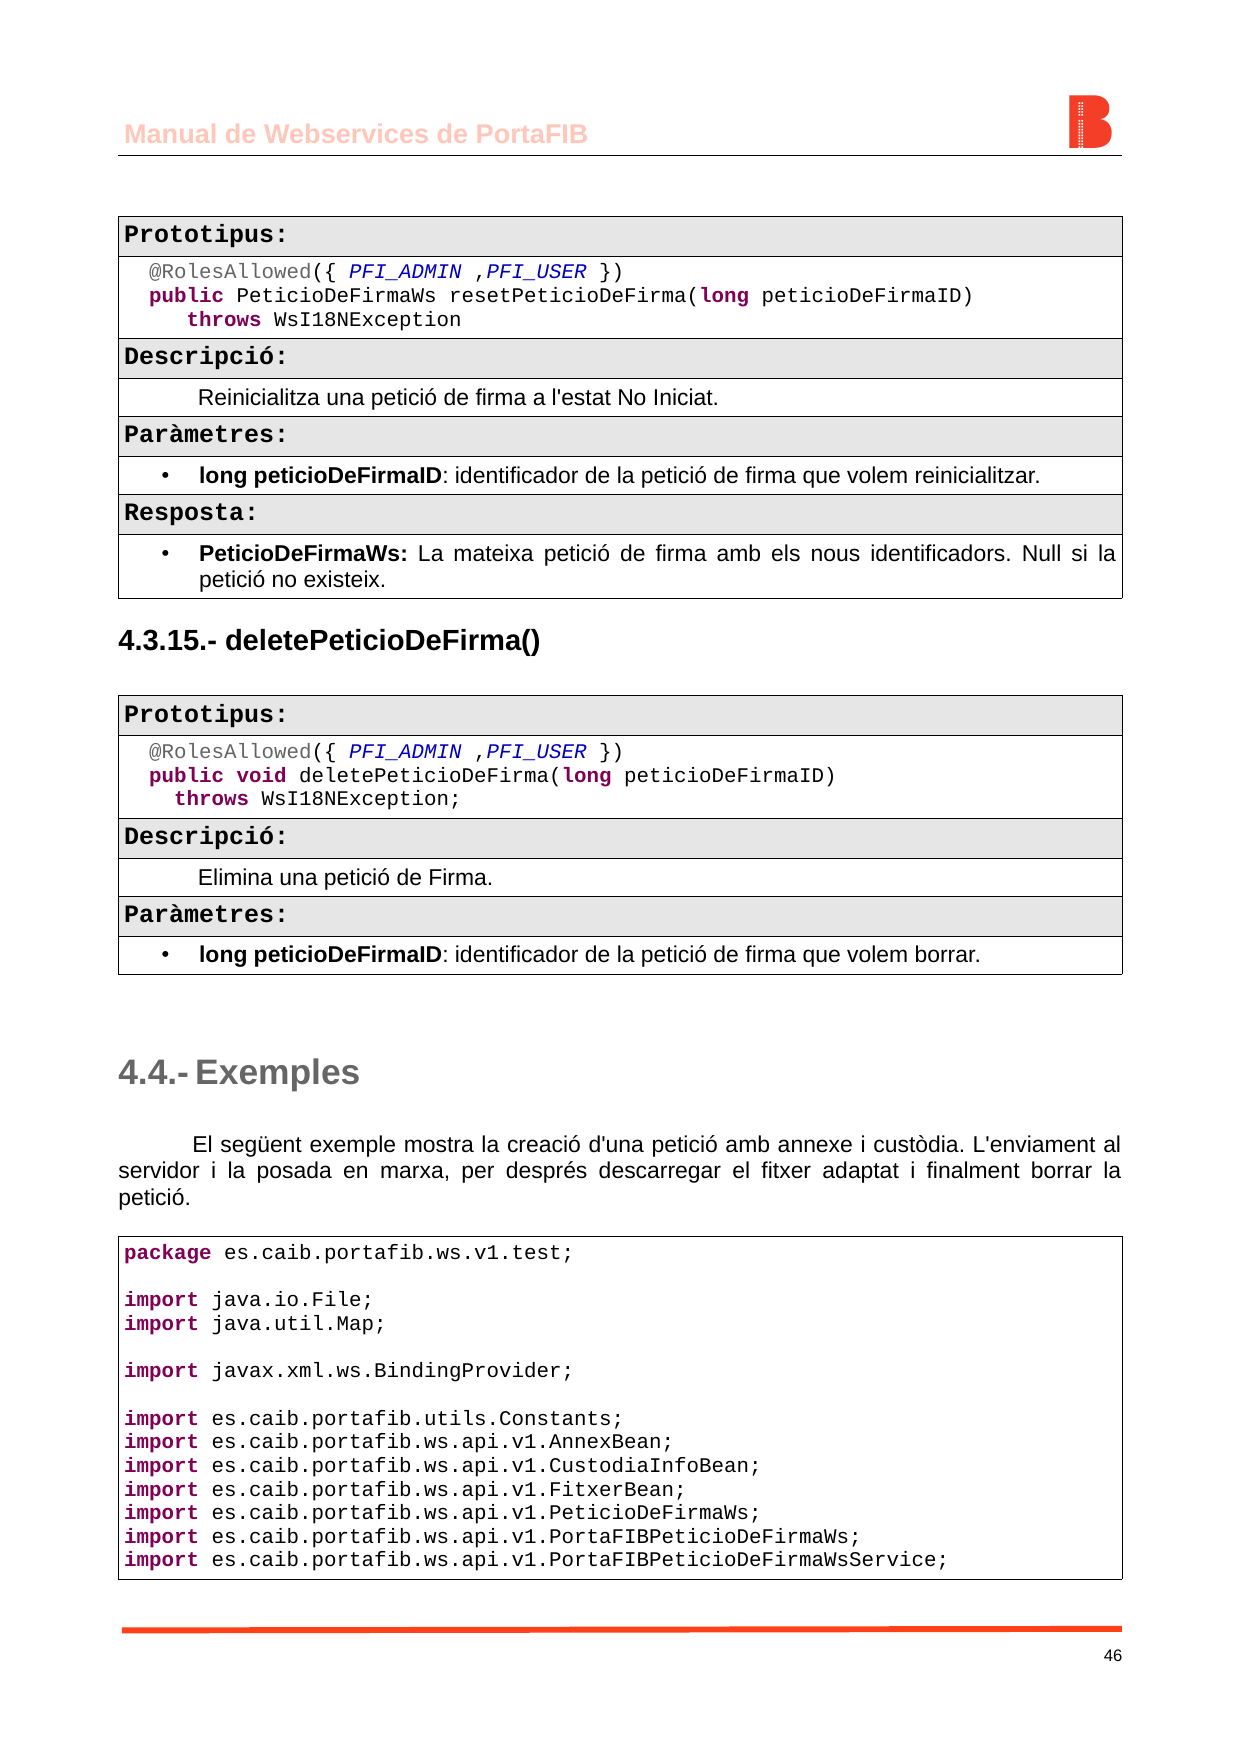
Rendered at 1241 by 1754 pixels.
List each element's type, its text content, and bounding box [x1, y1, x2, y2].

table_cell PeticioDeFirmaWs: La mateixa petició de firma amb els nous identificadors. Null si la petició no existeix. [119, 535, 1122, 598]
table_cell Resposta: [119, 495, 1122, 534]
table_header Prototipus: [119, 217, 1122, 256]
table_cell Descripció: [119, 819, 1122, 858]
table_cell Reinicialitza una petició de firma a l'estat No Iniciat. [119, 379, 1122, 416]
table_cell Paràmetres: [119, 417, 1122, 456]
table_cell Descripció: [119, 339, 1122, 378]
table_cell long peticioDeFirmaID: identificador de la petició de firma que volem reinicialitzar. [119, 457, 1122, 494]
picture [1063, 94, 1117, 150]
table_cell @RolesAllowed({ PFI_ADMIN ,PFI_USER }) public PeticioDeFirmaWs resetPeticioDeFirma(long peticioDeFirmaID) throws WsI18NException [119, 257, 1122, 338]
table_cell long peticioDeFirmaID: identificador de la petició de firma que volem borrar. [119, 937, 1122, 973]
table_cell Elimina una petició de Firma. [119, 859, 1122, 896]
subtitle deletePeticioDeFirma() [118, 623, 1122, 657]
table_header package es.caib.portafib.ws.v1.test; import java.io.File; import java.util.Map; import javax.xml.ws.BindingProvider; import es.caib.portafib.utils.Constants; import es.caib.portafib.ws.api.v1.AnnexBean; import es.caib.portafib.ws.api.v1.CustodiaInfoBean; import es.caib.portafib.ws.api.v1.FitxerBean; import es.caib.portafib.ws.api.v1.PeticioDeFirmaWs; import es.caib.portafib.ws.api.v1.PortaFIBPeticioDeFirmaWs; import es.caib.portafib.ws.api.v1.PortaFIBPeticioDeFirmaWsService; [119, 1237, 1122, 1579]
subtitle Exemples [118, 1051, 1122, 1092]
text El següent exemple mostra la creació d'una petició amb annexe i custòdia. L'enviament al servidor i la posada en marxa, per després descarregar el fitxer adaptat i finalment borrar la petició. [118, 1131, 1122, 1210]
table_cell @RolesAllowed({ PFI_ADMIN ,PFI_USER }) public void deletePeticioDeFirma(long peticioDeFirmaID) throws WsI18NException; [119, 736, 1122, 818]
table_header Prototipus: [119, 696, 1122, 735]
table_cell Paràmetres: [119, 897, 1122, 936]
